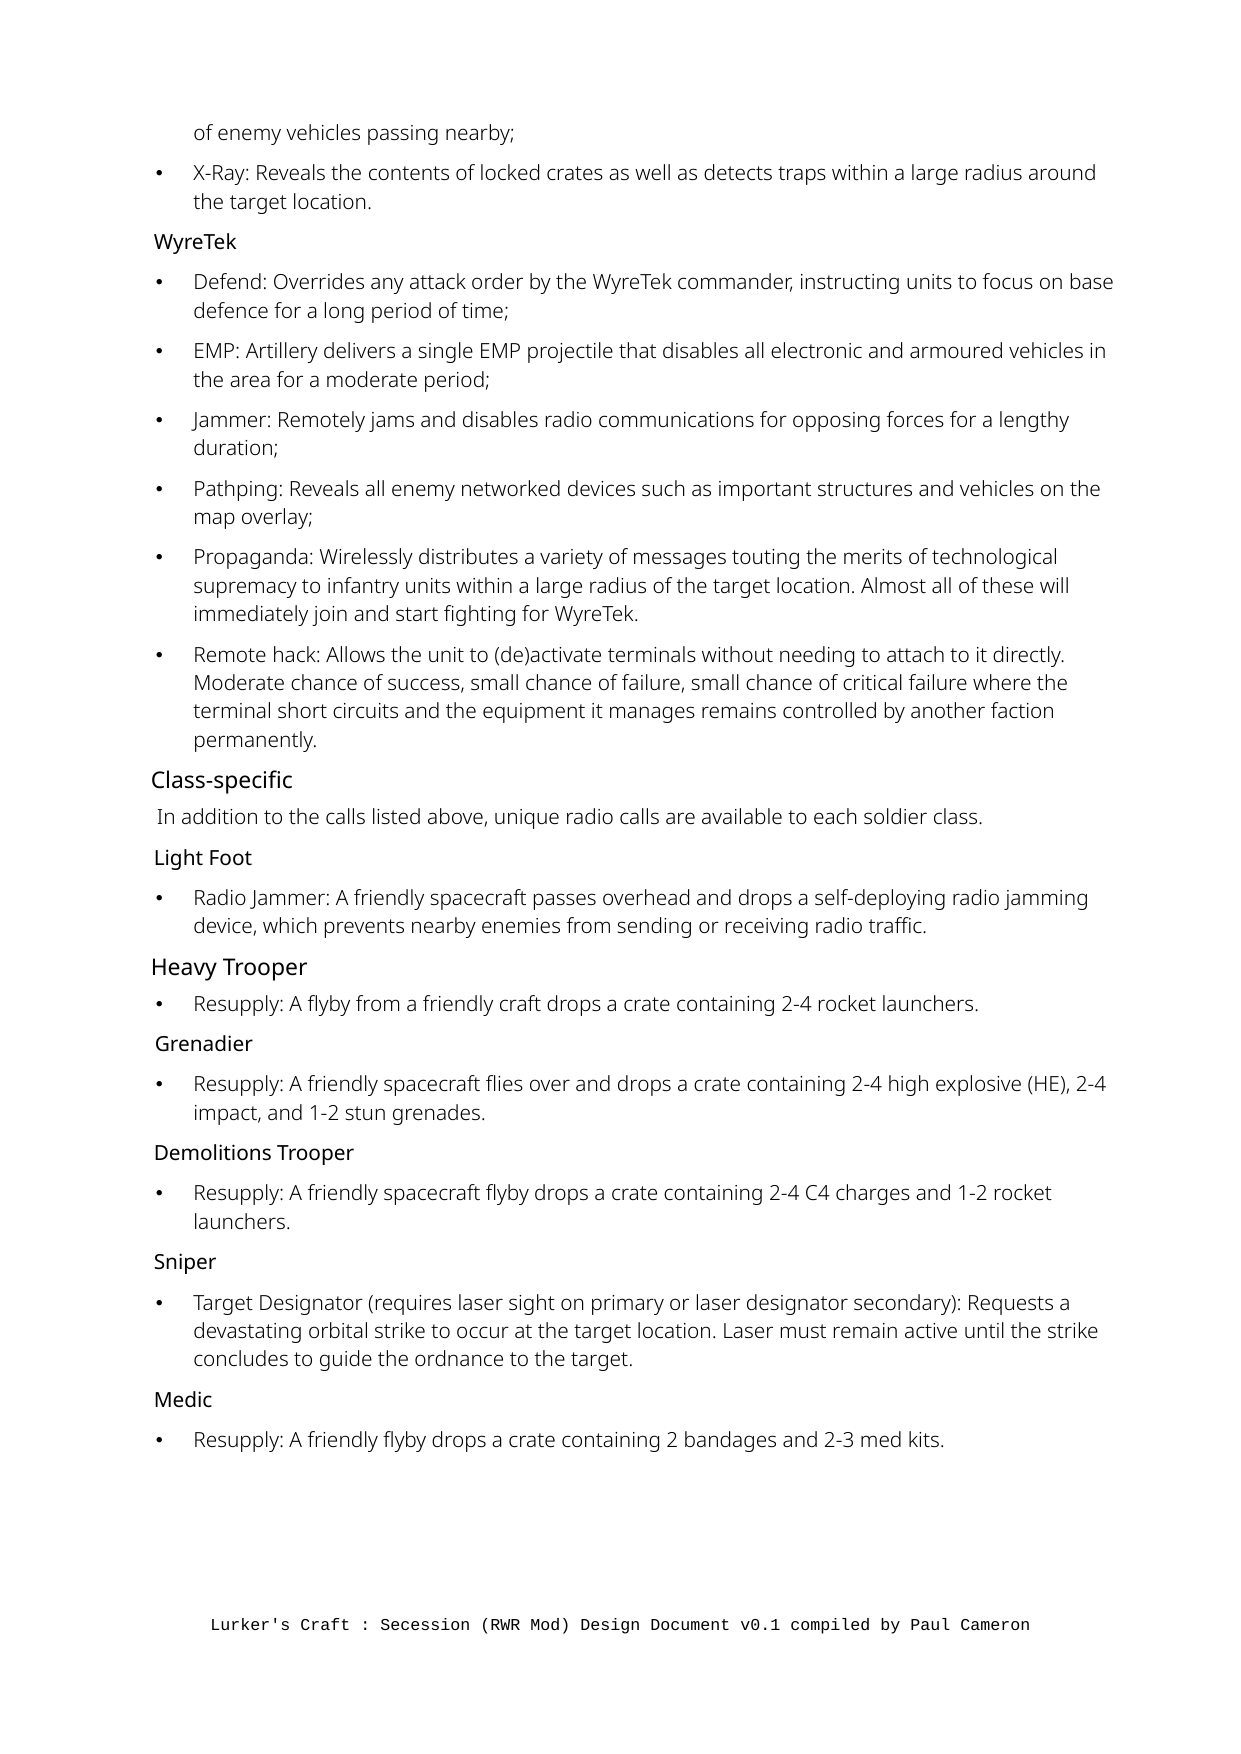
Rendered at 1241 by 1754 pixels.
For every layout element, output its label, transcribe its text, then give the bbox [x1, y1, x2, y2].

subtitle Demolitions Trooper [153, 1138, 1122, 1167]
list Defend: Overrides any attack order by the WyreTek commander, instructing units to focus on base defence for a long period of time; [156, 267, 1122, 324]
subtitle WyreTek [153, 227, 1122, 256]
list X-Ray: Reveals the contents of locked crates as well as detects traps within a large radius around the target location. [156, 158, 1122, 215]
list Resupply: A friendly flyby drops a crate containing 2 bandages and 2-3 med kits. [156, 1425, 1122, 1453]
subtitle Class-specific [142, 764, 1122, 795]
list Propaganda: Wirelessly distributes a variety of messages touting the merits of technological supremacy to infantry units within a large radius of the target location. Almost all of these will immediately join and start fighting for WyreTek. [156, 542, 1122, 628]
subtitle Sniper [153, 1247, 1122, 1276]
list of enemy vehicles passing nearby; [156, 118, 1122, 147]
list Radio Jammer: A friendly spacecraft passes overhead and drops a self-deploying radio jamming device, which prevents nearby enemies from sending or receiving radio traffic. [156, 883, 1122, 940]
list Jammer: Remotely jams and disables radio communications for opposing forces for a lengthy duration; [156, 405, 1122, 462]
subtitle Medic [153, 1385, 1122, 1413]
subtitle Light Foot [153, 843, 1122, 871]
subtitle Grenadier [154, 1029, 1122, 1058]
list EMP: Artillery delivers a single EMP projectile that disables all electronic and armoured vehicles in the area for a moderate period; [156, 336, 1122, 393]
list Pathping: Reveals all enemy networked devices such as important structures and vehicles on the map overlay; [156, 474, 1122, 531]
list Resupply: A friendly spacecraft flyby drops a crate containing 2-4 C4 charges and 1-2 rocket launchers. [156, 1178, 1122, 1235]
list Target Designator (requires laser sight on primary or laser designator secondary): Requests a devastating orbital strike to occur at the target location. Laser must remain active until the strike concludes to guide the ordnance to the target. [156, 1288, 1122, 1373]
subtitle Heavy Trooper [142, 951, 1122, 982]
list Resupply: A flyby from a friendly craft drops a crate containing 2-4 rocket launchers. [156, 989, 1122, 1017]
text In addition to the calls listed above, unique radio calls are available to each soldier class. [118, 802, 1122, 831]
list Resupply: A friendly spacecraft flies over and drops a crate containing 2-4 high explosive (HE), 2-4 impact, and 1-2 stun grenades. [156, 1069, 1122, 1126]
list Remote hack: Allows the unit to (de)activate terminals without needing to attach to it directly. Moderate chance of success, small chance of failure, small chance of critical failure where the terminal short circuits and the equipment it manages remains controlled by another faction permanently. [156, 640, 1122, 753]
